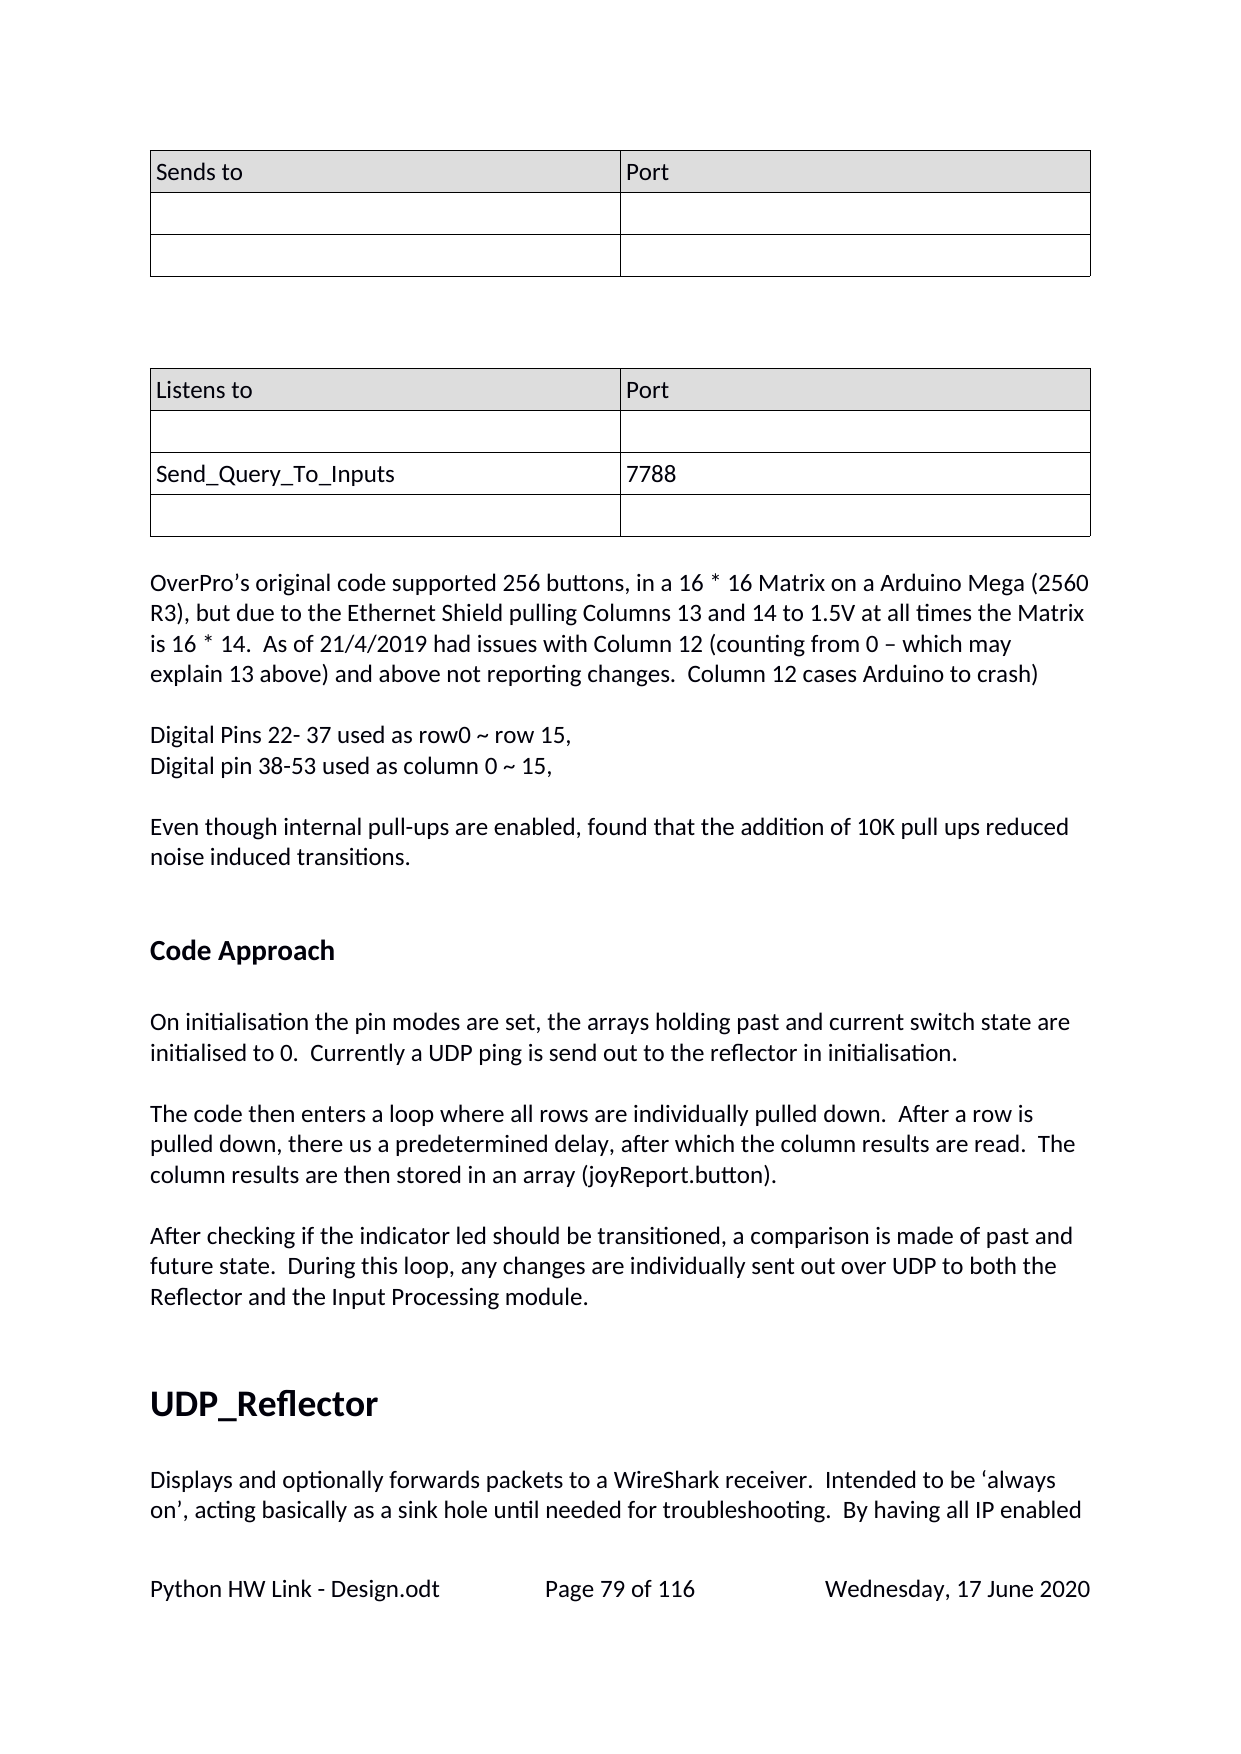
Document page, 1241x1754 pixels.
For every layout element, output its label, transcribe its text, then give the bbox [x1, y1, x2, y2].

text On initialisation the pin modes are set, the arrays holding past and current switch state are initialised to 0. Currently a UDP ping is send out to the reflector in initialisation. [150, 1006, 1090, 1067]
table_cell [151, 235, 620, 276]
text Digital pin 38-53 used as column 0 ~ 15, [150, 750, 1090, 781]
table_cell [151, 495, 620, 536]
text Digital Pins 22- 37 used as row0 ~ row 15, [150, 719, 1090, 750]
table_cell Send_Query_To_Inputs [151, 453, 620, 494]
table_header Listens to [151, 369, 620, 410]
table_cell [621, 235, 1090, 276]
table_header Port [621, 369, 1090, 410]
table_cell 7788 [621, 453, 1090, 494]
text Displays and optionally forwards packets to a WireShark receiver. Intended to be ‘always on’, acting basically as a sink hole until needed for troubleshooting. By having all IP enabled [150, 1464, 1090, 1525]
table_cell [151, 193, 620, 234]
table_header Port [621, 151, 1090, 192]
table_header Sends to [151, 151, 620, 192]
table_cell [621, 411, 1090, 452]
subtitle Code Approach [150, 932, 1090, 967]
table_cell [621, 193, 1090, 234]
text The code then enters a loop where all rows are individually pulled down. After a row is pulled down, there us a predetermined delay, after which the column results are read. The column results are then stored in an array (joyReport.button). [150, 1098, 1090, 1189]
table_cell [151, 411, 620, 452]
text OverPro’s original code supported 256 buttons, in a 16 * 16 Matrix on a Arduino Mega (2560 R3), but due to the Ethernet Shield pulling Columns 13 and 14 to 1.5V at all times the Matrix is 16 * 14. As of 21/4/2019 had issues with Column 12 (counting from 0 – which may explain 13 above) and above not reporting changes. Column 12 cases Arduino to crash) [150, 567, 1090, 689]
table_cell [621, 495, 1090, 536]
text Even though internal pull-ups are enabled, found that the addition of 10K pull ups reduced noise induced transitions. [150, 811, 1090, 872]
subtitle UDP_Reflector [150, 1379, 1090, 1425]
text After checking if the indicator led should be transitioned, a comparison is made of past and future state. During this loop, any changes are individually sent out over UDP to both the Reflector and the Input Processing module. [150, 1220, 1090, 1311]
